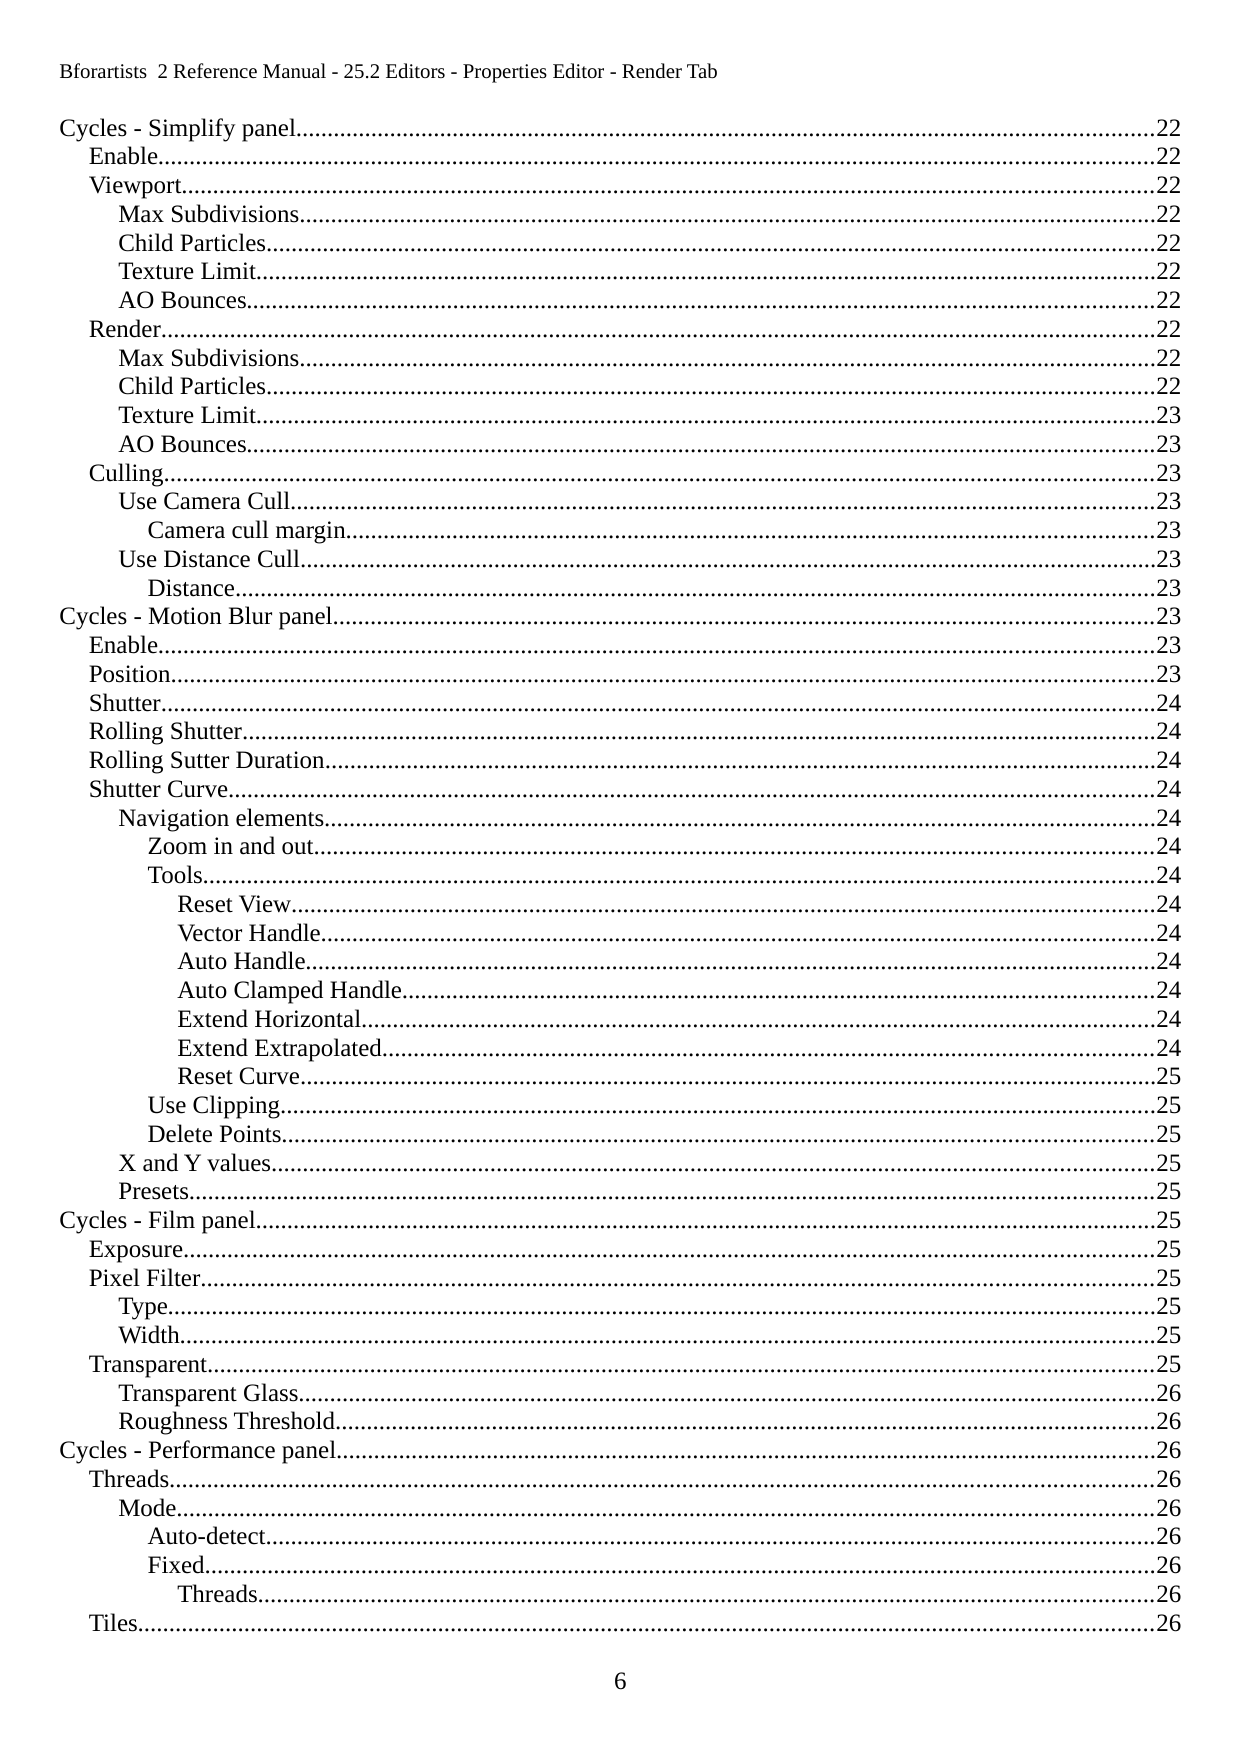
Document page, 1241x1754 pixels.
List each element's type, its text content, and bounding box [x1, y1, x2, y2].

text Zoom in and out 24 [147, 831, 1181, 860]
text Use Distance Cull 23 [118, 544, 1181, 573]
text Type 25 [118, 1291, 1181, 1320]
text Transparent 25 [88, 1349, 1181, 1378]
text Viewport 22 [88, 170, 1181, 199]
text Threads 26 [177, 1579, 1181, 1608]
text Use Clipping 25 [147, 1090, 1181, 1119]
text Delete Points 25 [147, 1119, 1181, 1148]
text Enable 22 [88, 141, 1181, 170]
text Child Particles 22 [118, 371, 1181, 400]
text Pixel Filter 25 [88, 1263, 1181, 1291]
text Auto-detect 26 [147, 1521, 1181, 1550]
text Rolling Sutter Duration 24 [88, 745, 1181, 774]
text Mode 26 [118, 1493, 1181, 1521]
text Culling 23 [88, 458, 1181, 486]
text Auto Handle 24 [177, 946, 1181, 975]
text Navigation elements 24 [118, 803, 1181, 831]
text Child Particles 22 [118, 228, 1181, 256]
text Threads 26 [88, 1464, 1181, 1493]
text Shutter 24 [88, 688, 1181, 716]
text Extend Extrapolated 24 [177, 1033, 1181, 1061]
text Position 23 [88, 659, 1181, 688]
text Extend Horizontal 24 [177, 1004, 1181, 1033]
text Cycles - Motion Blur panel 23 [59, 601, 1181, 630]
text Cycles - Film panel 25 [59, 1205, 1181, 1234]
text Transparent Glass 26 [118, 1378, 1181, 1406]
text AO Bounces 23 [118, 429, 1181, 458]
text Render 22 [88, 314, 1181, 343]
text Use Camera Cull 23 [118, 486, 1181, 515]
text X and Y values 25 [118, 1148, 1181, 1176]
text Cycles - Performance panel 26 [59, 1435, 1181, 1464]
text Texture Limit 23 [118, 400, 1181, 429]
text Vector Handle 24 [177, 918, 1181, 946]
text Exposure 25 [88, 1234, 1181, 1263]
text Tiles 26 [88, 1608, 1181, 1636]
text Rolling Shutter 24 [88, 716, 1181, 745]
text AO Bounces 22 [118, 285, 1181, 314]
text Tools 24 [147, 860, 1181, 889]
text Roughness Threshold 26 [118, 1406, 1181, 1435]
text Shutter Curve 24 [88, 774, 1181, 803]
text Texture Limit 22 [118, 256, 1181, 285]
text Width 25 [118, 1320, 1181, 1349]
text Reset View 24 [177, 889, 1181, 918]
text Enable 23 [88, 630, 1181, 659]
text Fixed 26 [147, 1550, 1181, 1579]
text Reset Curve 25 [177, 1061, 1181, 1090]
text Auto Clamped Handle 24 [177, 975, 1181, 1004]
text Camera cull margin 23 [147, 515, 1181, 544]
text Max Subdivisions 22 [118, 199, 1181, 228]
text Max Subdivisions 22 [118, 343, 1181, 371]
text Distance 23 [147, 573, 1181, 601]
text Cycles - Simplify panel 22 [59, 113, 1181, 141]
text Presets 25 [118, 1176, 1181, 1205]
